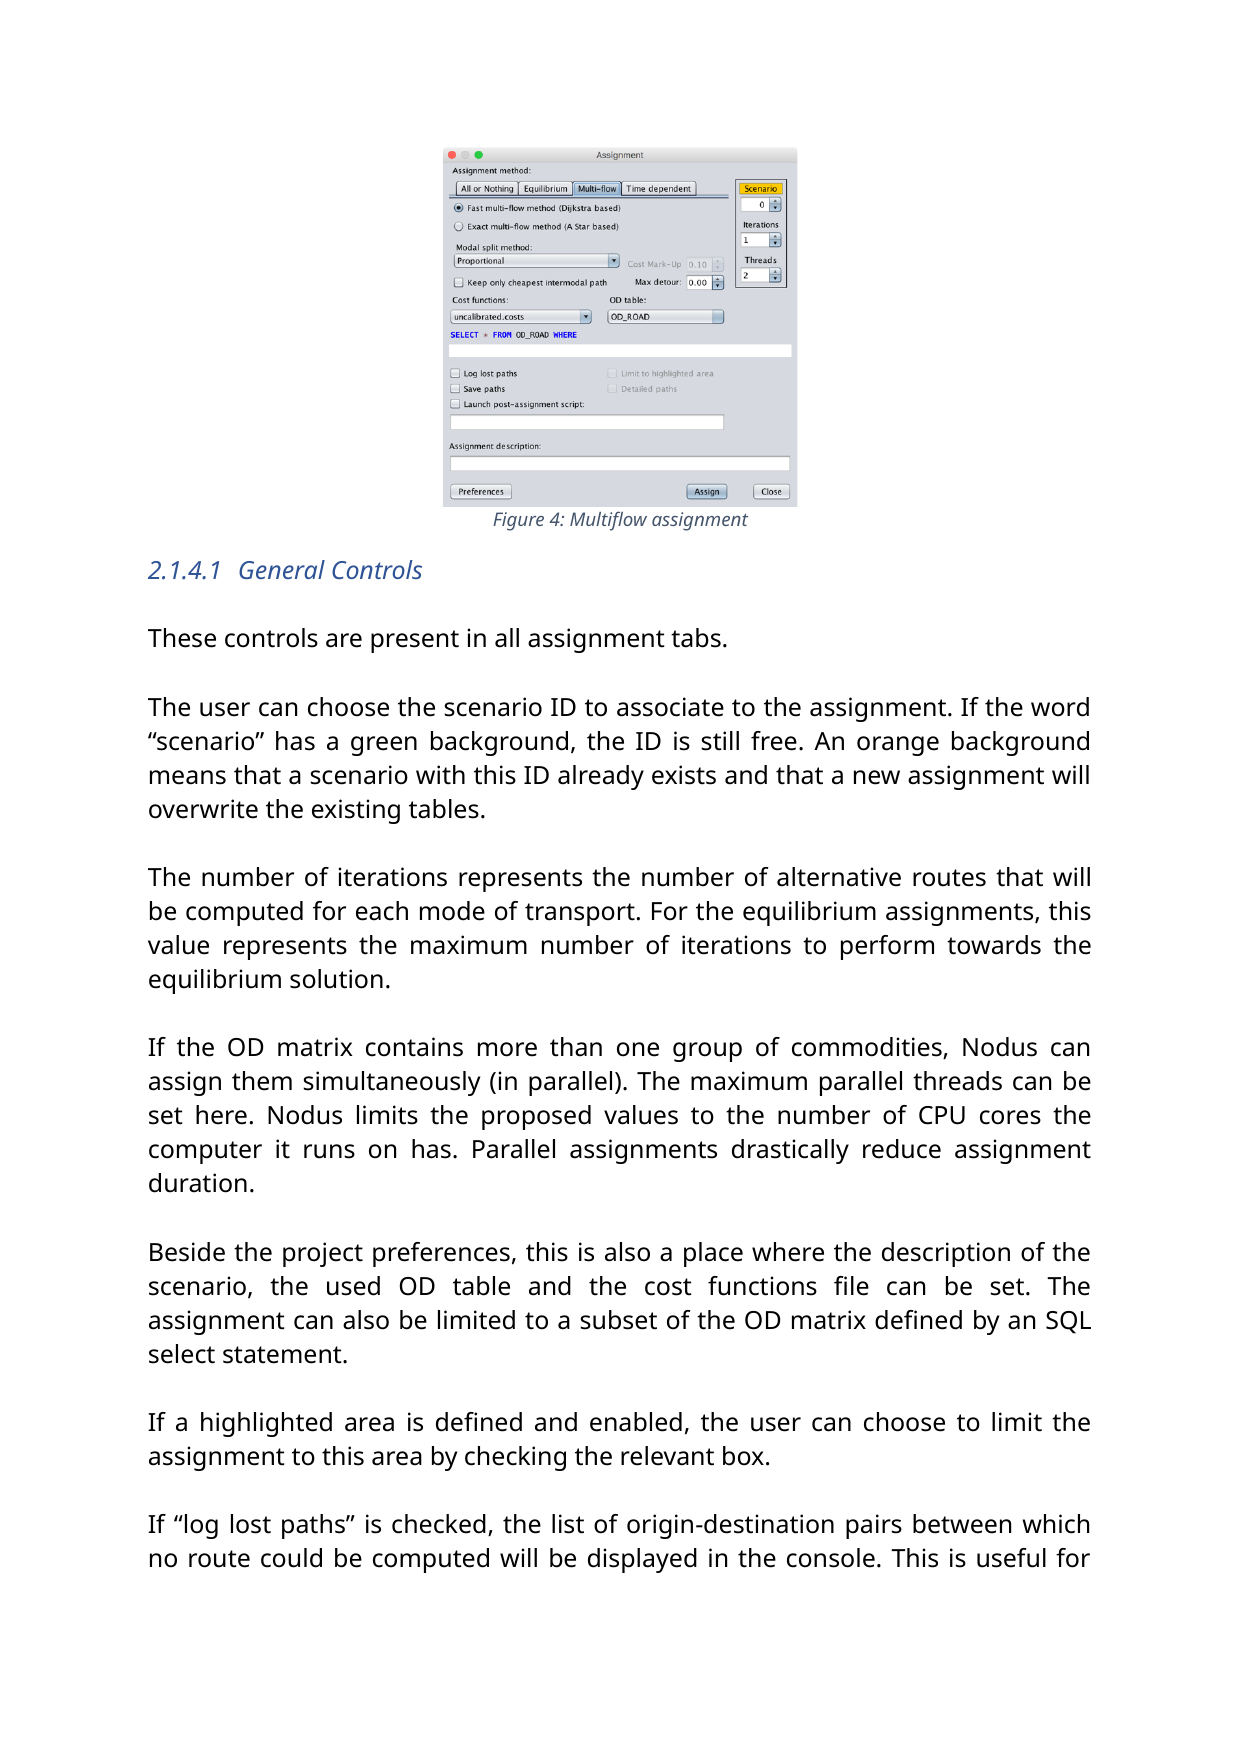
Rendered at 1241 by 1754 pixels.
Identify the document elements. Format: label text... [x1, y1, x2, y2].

text If “log lost paths” is checked, the list of origin-destination pairs between which no route could be computed will be displayed in the console. This is useful for [148, 1507, 1093, 1575]
text If a highlighted area is defined and enabled, the user can choose to limit the assignment to this area by checking the relevant box. [148, 1404, 1093, 1473]
text The number of iterations represents the number of alternative routes that will be computed for each mode of transport. For the equilibrium assignments, this value represents the maximum number of iterations to perform towards the equilibrium solution. [148, 859, 1093, 996]
subtitle General Controls [148, 553, 1093, 587]
text These controls are present in all assignment tabs. [148, 621, 1093, 655]
text The user can choose the scenario ID to associate to the assignment. If the word “scenario” has a green background, the ID is still free. An orange background means that a scenario with this ID already exists and that a new assignment will overwrite the existing tables. [148, 689, 1093, 826]
text If the OD matrix contains more than one group of commodities, Nodus can assign them simultaneously (in parallel). The maximum parallel threads can be set here. Nodus limits the proposed values to the number of CPU cores the computer it runs on has. Parallel assignments drastically reduce assignment duration. [148, 1030, 1093, 1200]
picture [442, 147, 798, 507]
text Beside the project preferences, this is also a place where the description of the scenario, the used OD table and the cost functions file can be set. The assignment can also be limited to a subset of the OD matrix defined by an SQL select statement. [148, 1234, 1093, 1371]
text Figure 4: Multiflow assignment [148, 507, 1093, 532]
